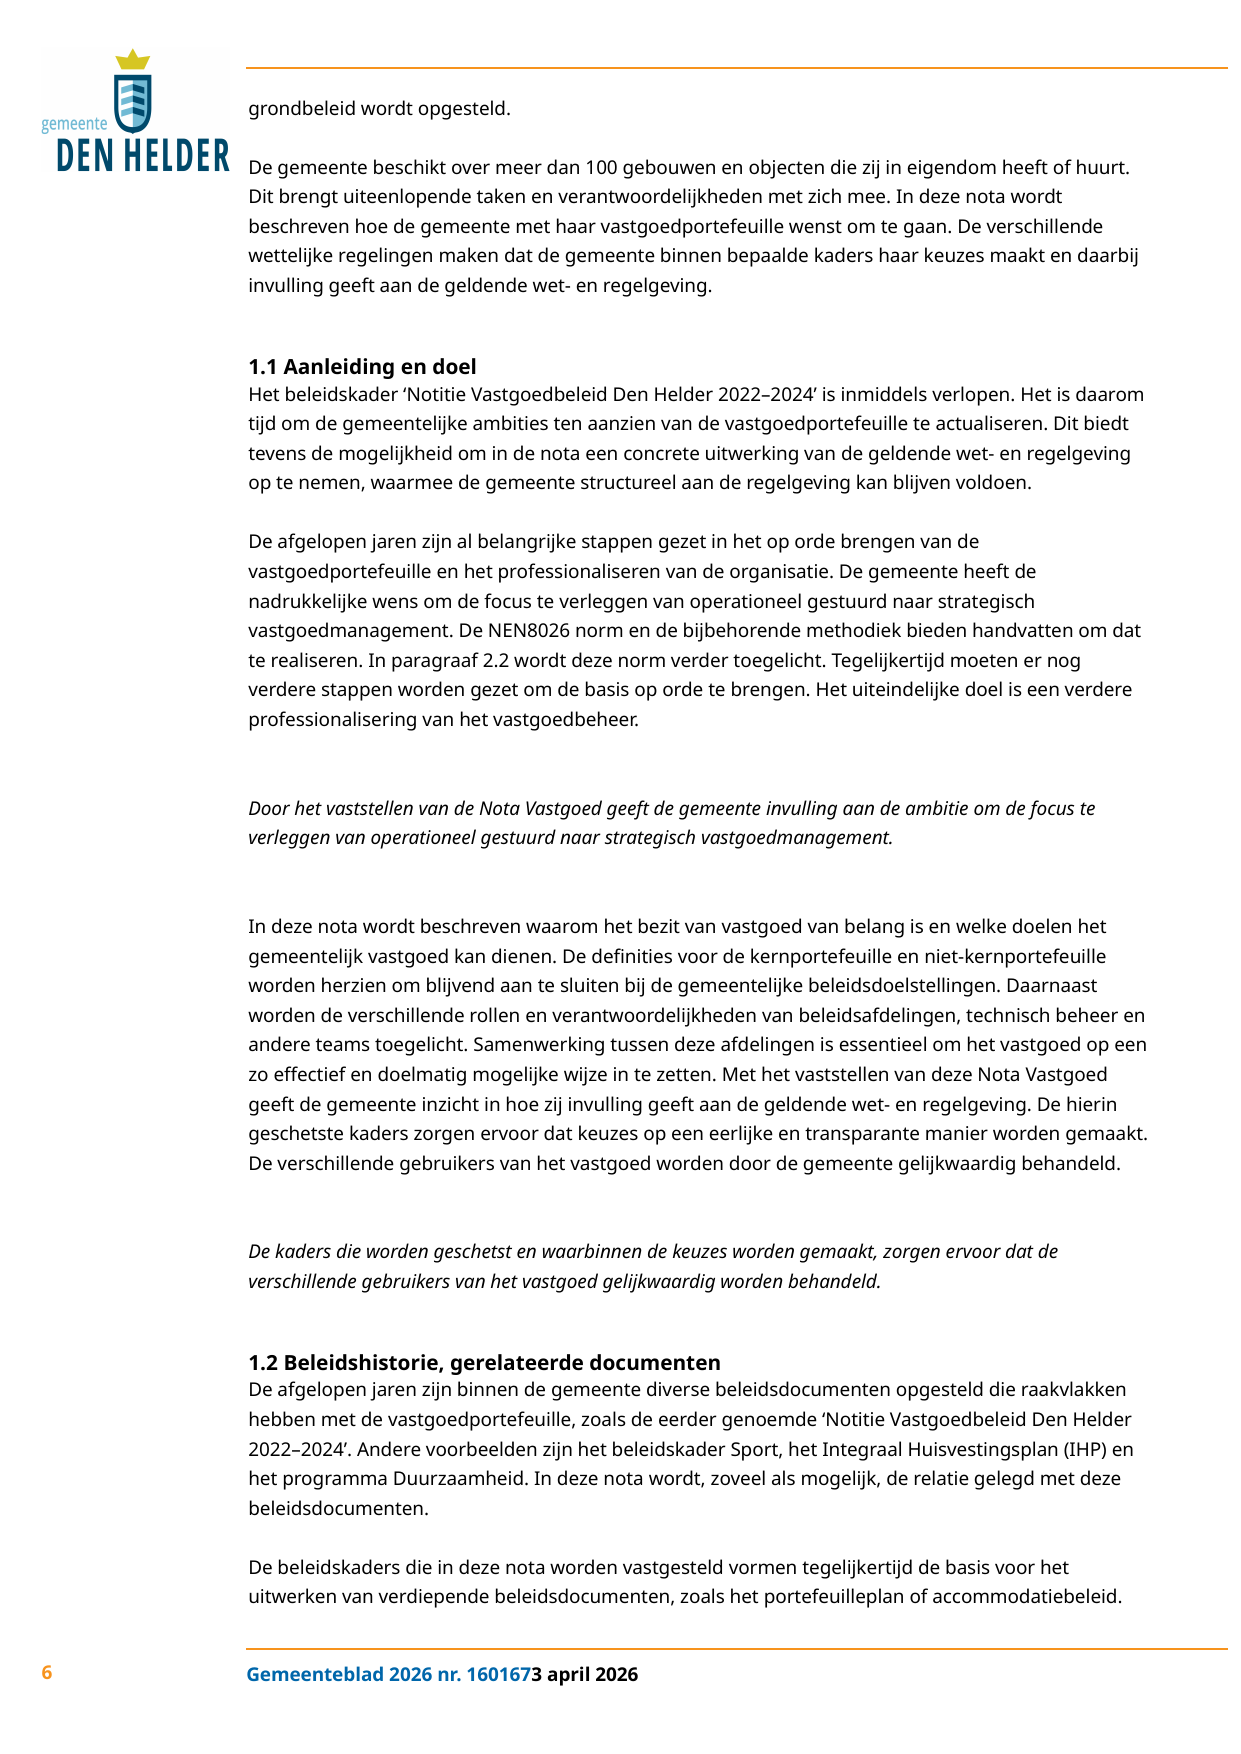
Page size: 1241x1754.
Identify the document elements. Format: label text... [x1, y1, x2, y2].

picture [182, 144, 187, 165]
text De afgelopen jaren zijn al belangrijke stappen gezet in het op orde brengen van de vastgoedportefeuille en het professionaliseren van de organisatie. De gemeente heeft de nadrukkelijke wens om de focus te verleggen van operationeel gestuurd naar strategisch vastgoedmanagement. De NEN8026 norm en de bijbehorende methodiek bieden handvatten om dat te realiseren. In paragraaf 2.2 wordt deze norm verder toegelicht. Tegelijkertijd moeten er nog verdere stappen worden gezet om de basis op orde te brengen. Het uiteindelijke doel is een verdere professionalisering van het vastgoedbeheer. [248, 529, 1152, 732]
picture [41, 47, 231, 172]
picture [63, 144, 68, 165]
text De gemeente beschikt over meer dan 100 gebouwen en objecten die zij in eigendom heeft of huurt. Dit brengt uiteenlopende taken en verantwoordelijkheden met zich mee. In deze nota wordt beschreven hoe de gemeente met haar vastgoedportefeuille wenst om te gaan. De verschillende wettelijke regelingen maken dat de gemeente binnen bepaalde kaders haar keuzes maakt en daarbij invulling geeft aan de geldende wet- en regelgeving. [248, 154, 1152, 298]
text 1.2 Beleidshistorie, gerelateerde documenten [248, 1348, 1152, 1377]
text De kaders die worden geschetst en waarbinnen de keuzes worden gemaakt, zorgen ervoor dat de verschillende gebruikers van het vastgoed gelijkwaardig worden behandeld. [248, 1239, 1152, 1294]
picture [130, 157, 135, 172]
text Door het vaststellen van de Nota Vastgoed geeft de gemeente invulling aan de ambitie om de focus te verleggen van operationeel gestuurd naar strategisch vastgoedmanagement. [248, 795, 1152, 850]
text 1.1 Aanleiding en doel [248, 352, 1152, 381]
text De afgelopen jaren zijn binnen de gemeente diverse beleidsdocumenten opgesteld die raakvlakken hebben met de vastgoedportefeuille, zoals de eerder genoemde ‘Notitie Vastgoedbeleid Den Helder 2022–2024’. Andere voorbeelden zijn het beleidskader Sport, het Integraal Huisvestingsplan (IHP) en het programma Duurzaamheid. In deze nota wordt, zoveel als mogelijk, de relatie gelegd met deze beleidsdocumenten. [248, 1377, 1152, 1521]
text Het beleidskader ‘Notitie Vastgoedbeleid Den Helder 2022–2024’ is inmiddels verlopen. Het is daarom tijd om de gemeentelijke ambities ten aanzien van de vastgoedportefeuille te actualiseren. Dit biedt tevens de mogelijkheid om in de nota een concrete uitwerking van de geldende wet- en regelgeving op te nemen, waarmee de gemeente structureel aan de regelgeving kan blijven voldoen. [248, 381, 1152, 495]
picture [220, 160, 224, 172]
text In deze nota wordt beschreven waarom het bezit van vastgoed van belang is en welke doelen het gemeentelijk vastgoed kan dienen. De definities voor de kernportefeuille en niet-kernportefeuille worden herzien om blijvend aan te sluiten bij de gemeentelijke beleidsdoelstellingen. Daarnaast worden de verschillende rollen en verantwoordelijkheden van beleidsafdelingen, technisch beheer en andere teams toegelicht. Samenwerking tussen deze afdelingen is essentieel om het vastgoed op een zo effectief en doelmatig mogelijke wijze in te zetten. Met het vaststellen van deze Nota Vastgoed geeft de gemeente inzicht in hoe zij invulling geeft aan de geldende wet- en regelgeving. De hierin geschetste kaders zorgen ervoor dat keuzes op een eerlijke en transparante manier worden gemaakt. De verschillende gebruikers van het vastgoed worden door de gemeente gelijkwaardig behandeld. [248, 913, 1152, 1176]
text grondbeleid wordt opgesteld. [248, 95, 1152, 121]
text De beleidskaders die in deze nota worden vastgesteld vormen tegelijkertijd de basis voor het uitwerken van verdiepende beleidsdocumenten, zoals het portefeuilleplan of accommodatiebeleid. [248, 1554, 1152, 1609]
picture [100, 154, 106, 172]
